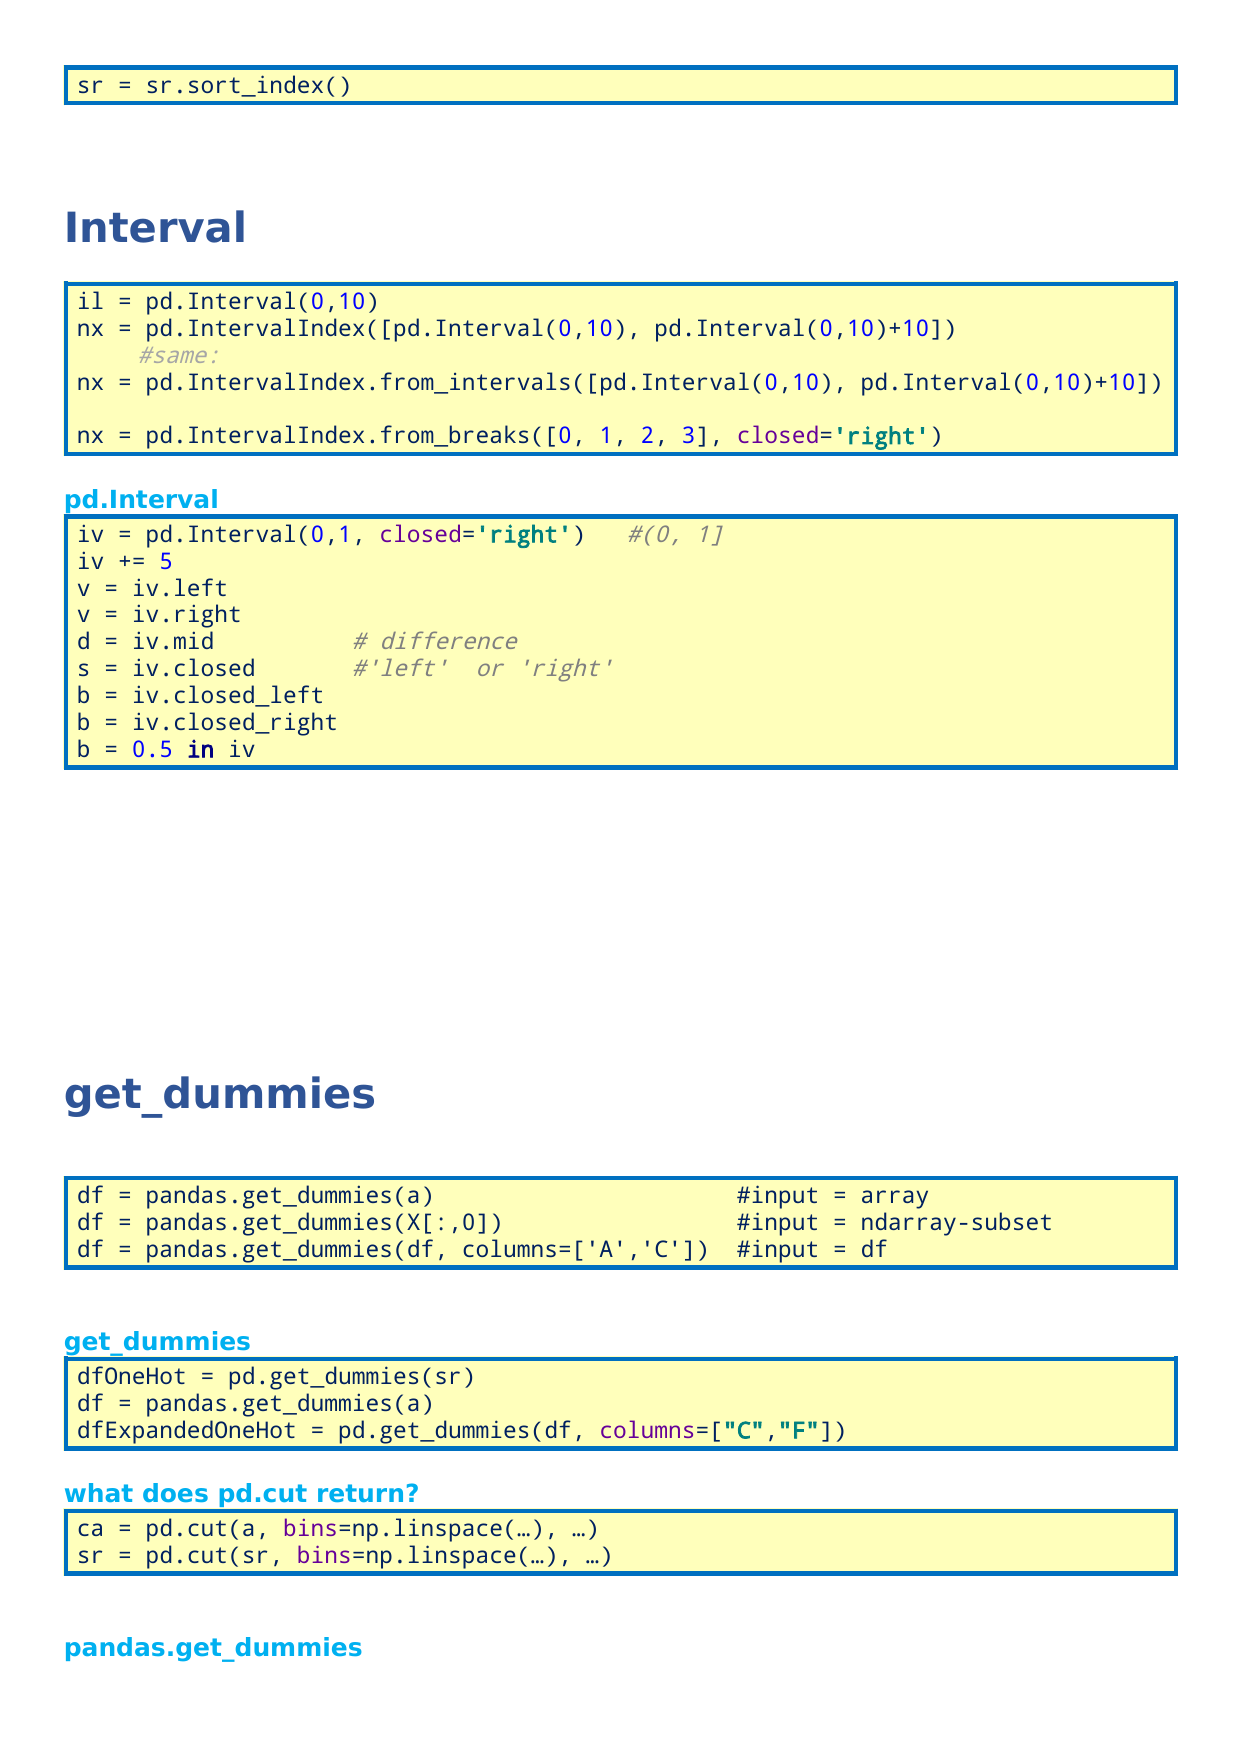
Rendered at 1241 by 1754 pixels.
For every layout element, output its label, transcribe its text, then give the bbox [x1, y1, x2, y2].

text df = pandas.get_dummies(a) #input = array [68, 1180, 1174, 1202]
text iv = pd.Interval(0,1, closed='right') #(0, 1] iv += 5 v = iv.left v = iv.right d = iv.mid # difference s = iv.closed #'left' or 'right' b = iv.closed_left b = iv.closed_right b = 0.5 in iv [68, 519, 1174, 765]
text Interval [63, 204, 1178, 253]
text get_dummies [63, 1069, 1178, 1118]
text sr = sr.sort_index() [68, 70, 1174, 101]
title pandas.get_dummies [63, 1633, 1178, 1662]
text df = pandas.get_dummies(X[:,0]) #input = ndarray-subset [68, 1202, 1174, 1229]
title what does pd.cut return? [63, 1479, 1178, 1508]
title pd.Interval [63, 485, 1178, 514]
text il = pd.Interval(0,10) nx = pd.IntervalIndex([pd.Interval(0,10), pd.Interval(0,10)+10]) #same: nx = pd.IntervalIndex.from_intervals([pd.Interval(0,10), pd.Interval(0,10)+10]) nx = pd.IntervalIndex.from_breaks([0, 1, 2, 3], closed='right') [68, 286, 1174, 452]
text dfOneHot = pd.get_dummies(sr) [68, 1361, 1174, 1383]
text df = pandas.get_dummies(df, columns=['A','C']) #input = df [68, 1229, 1174, 1265]
text ca = pd.cut(a, bins=np.linspace(…), …) sr = pd.cut(sr, bins=np.linspace(…), …) [68, 1513, 1174, 1571]
title get_dummies [63, 1327, 1178, 1356]
text df = pandas.get_dummies(a) dfExpandedOneHot = pd.get_dummies(df, columns=["C","F"]) [68, 1383, 1174, 1446]
